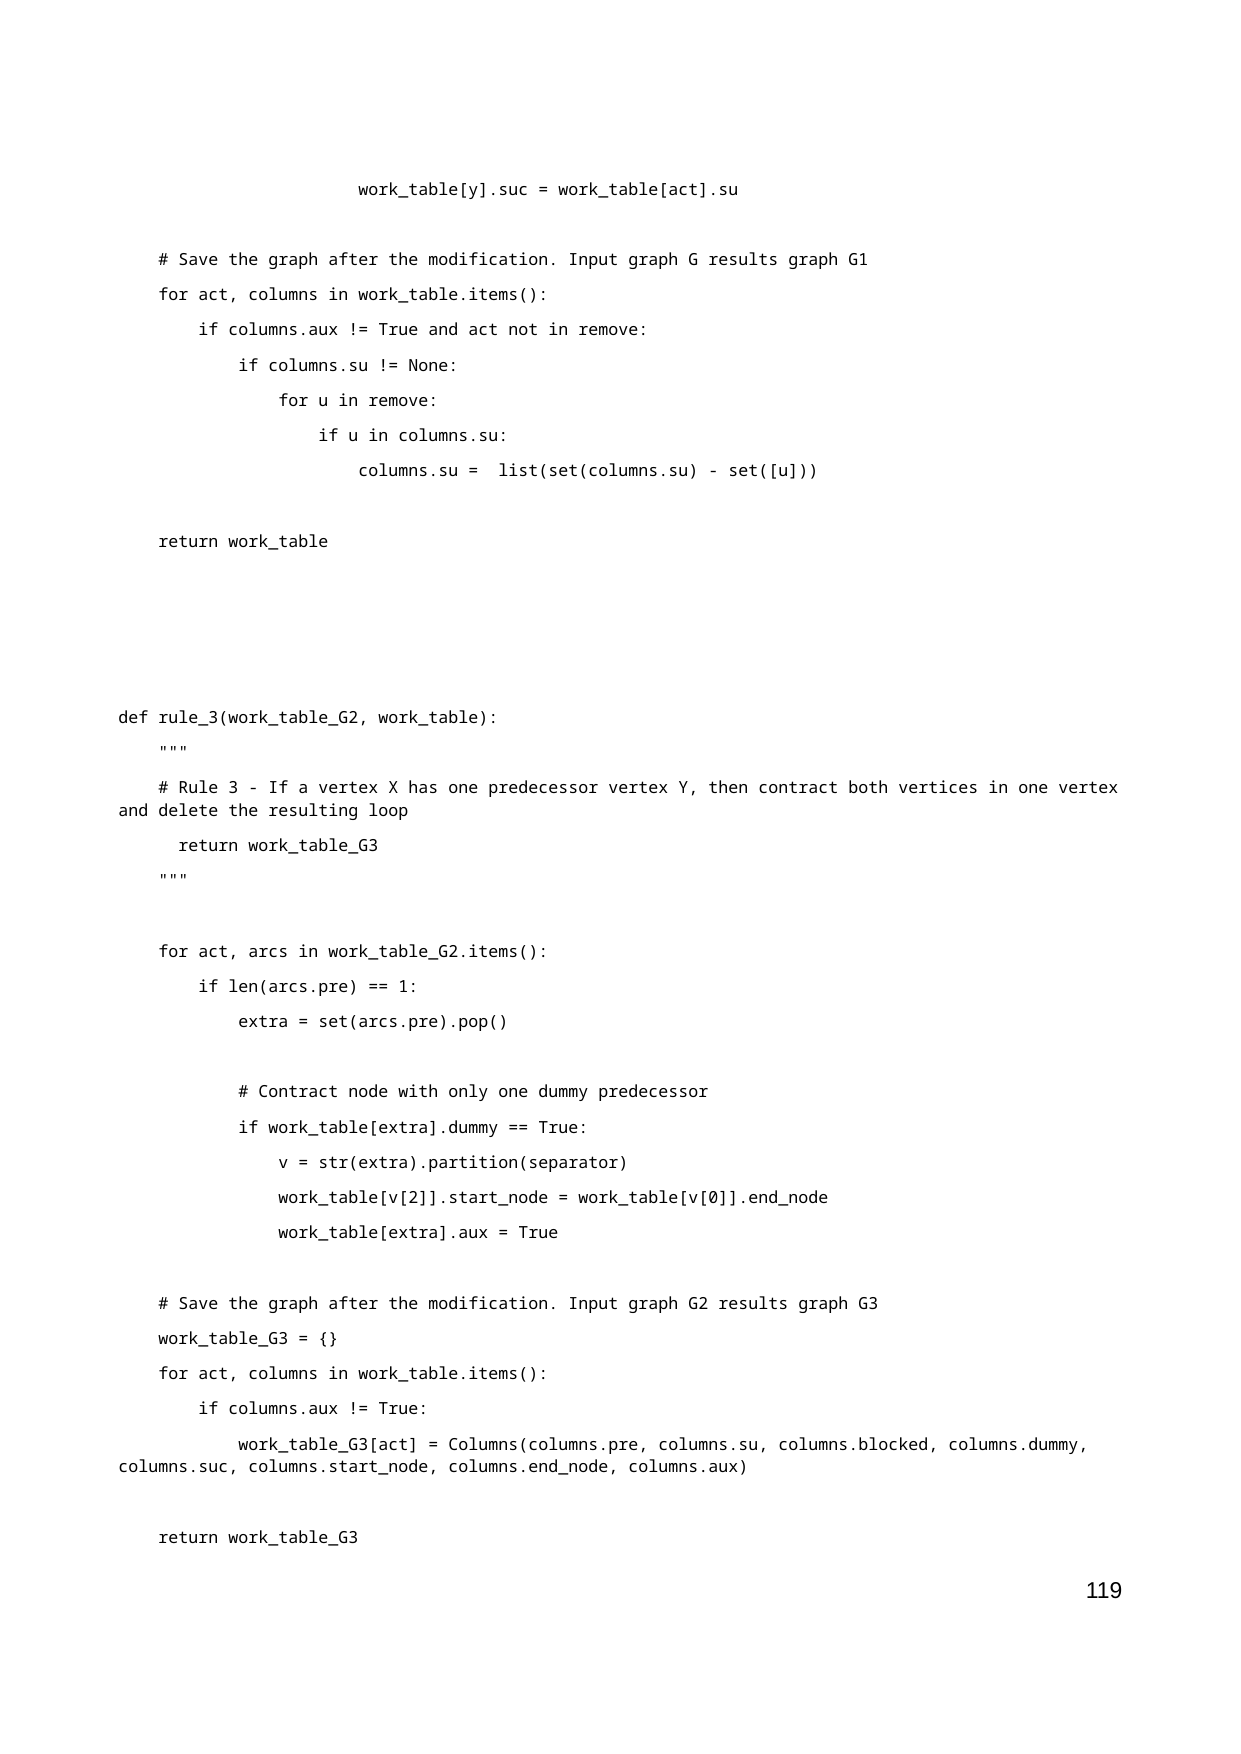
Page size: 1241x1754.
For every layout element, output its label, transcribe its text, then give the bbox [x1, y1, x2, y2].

text work_table_G3 = {} [118, 1327, 1122, 1349]
text for u in remove: [118, 388, 1122, 411]
text for act, arcs in work_table_G2.items(): [118, 939, 1122, 962]
text # Save the graph after the modification. Input graph G results graph G1 [118, 248, 1122, 270]
text """ [118, 741, 1122, 763]
text for act, columns in work_table.items(): [118, 1362, 1122, 1384]
text work_table[extra].aux = True [118, 1221, 1122, 1244]
text return work_table_G3 [118, 834, 1122, 856]
text if columns.aux != True: [118, 1397, 1122, 1420]
text extra = set(arcs.pre).pop() [118, 1010, 1122, 1032]
text if columns.aux != True and act not in remove: [118, 318, 1122, 341]
text """ [118, 869, 1122, 892]
text for act, columns in work_table.items(): [118, 283, 1122, 306]
text # Save the graph after the modification. Input graph G2 results graph G3 [118, 1291, 1122, 1314]
text v = str(extra).partition(separator) [118, 1151, 1122, 1173]
text work_table[y].suc = work_table[act].su [118, 177, 1122, 200]
text columns.su = list(set(columns.su) - set([u])) [118, 459, 1122, 482]
text return work_table [118, 529, 1122, 552]
text def rule_3(work_table_G2, work_table): [118, 705, 1122, 728]
text # Contract node with only one dummy predecessor [118, 1080, 1122, 1103]
text if len(arcs.pre) == 1: [118, 974, 1122, 997]
text return work_table_G3 [118, 1525, 1122, 1548]
text work_table_G3[act] = Columns(columns.pre, columns.su, columns.blocked, columns.dummy, columns.suc, columns.start_node, columns.end_node, columns.aux) [118, 1432, 1122, 1478]
text # Rule 3 - If a vertex X has one predecessor vertex Y, then contract both vertices in one vertex and delete the resulting loop [118, 776, 1122, 821]
text if work_table[extra].dummy == True: [118, 1115, 1122, 1138]
text if columns.su != None: [118, 353, 1122, 376]
text if u in columns.su: [118, 424, 1122, 446]
text work_table[v[2]].start_node = work_table[v[0]].end_node [118, 1186, 1122, 1208]
